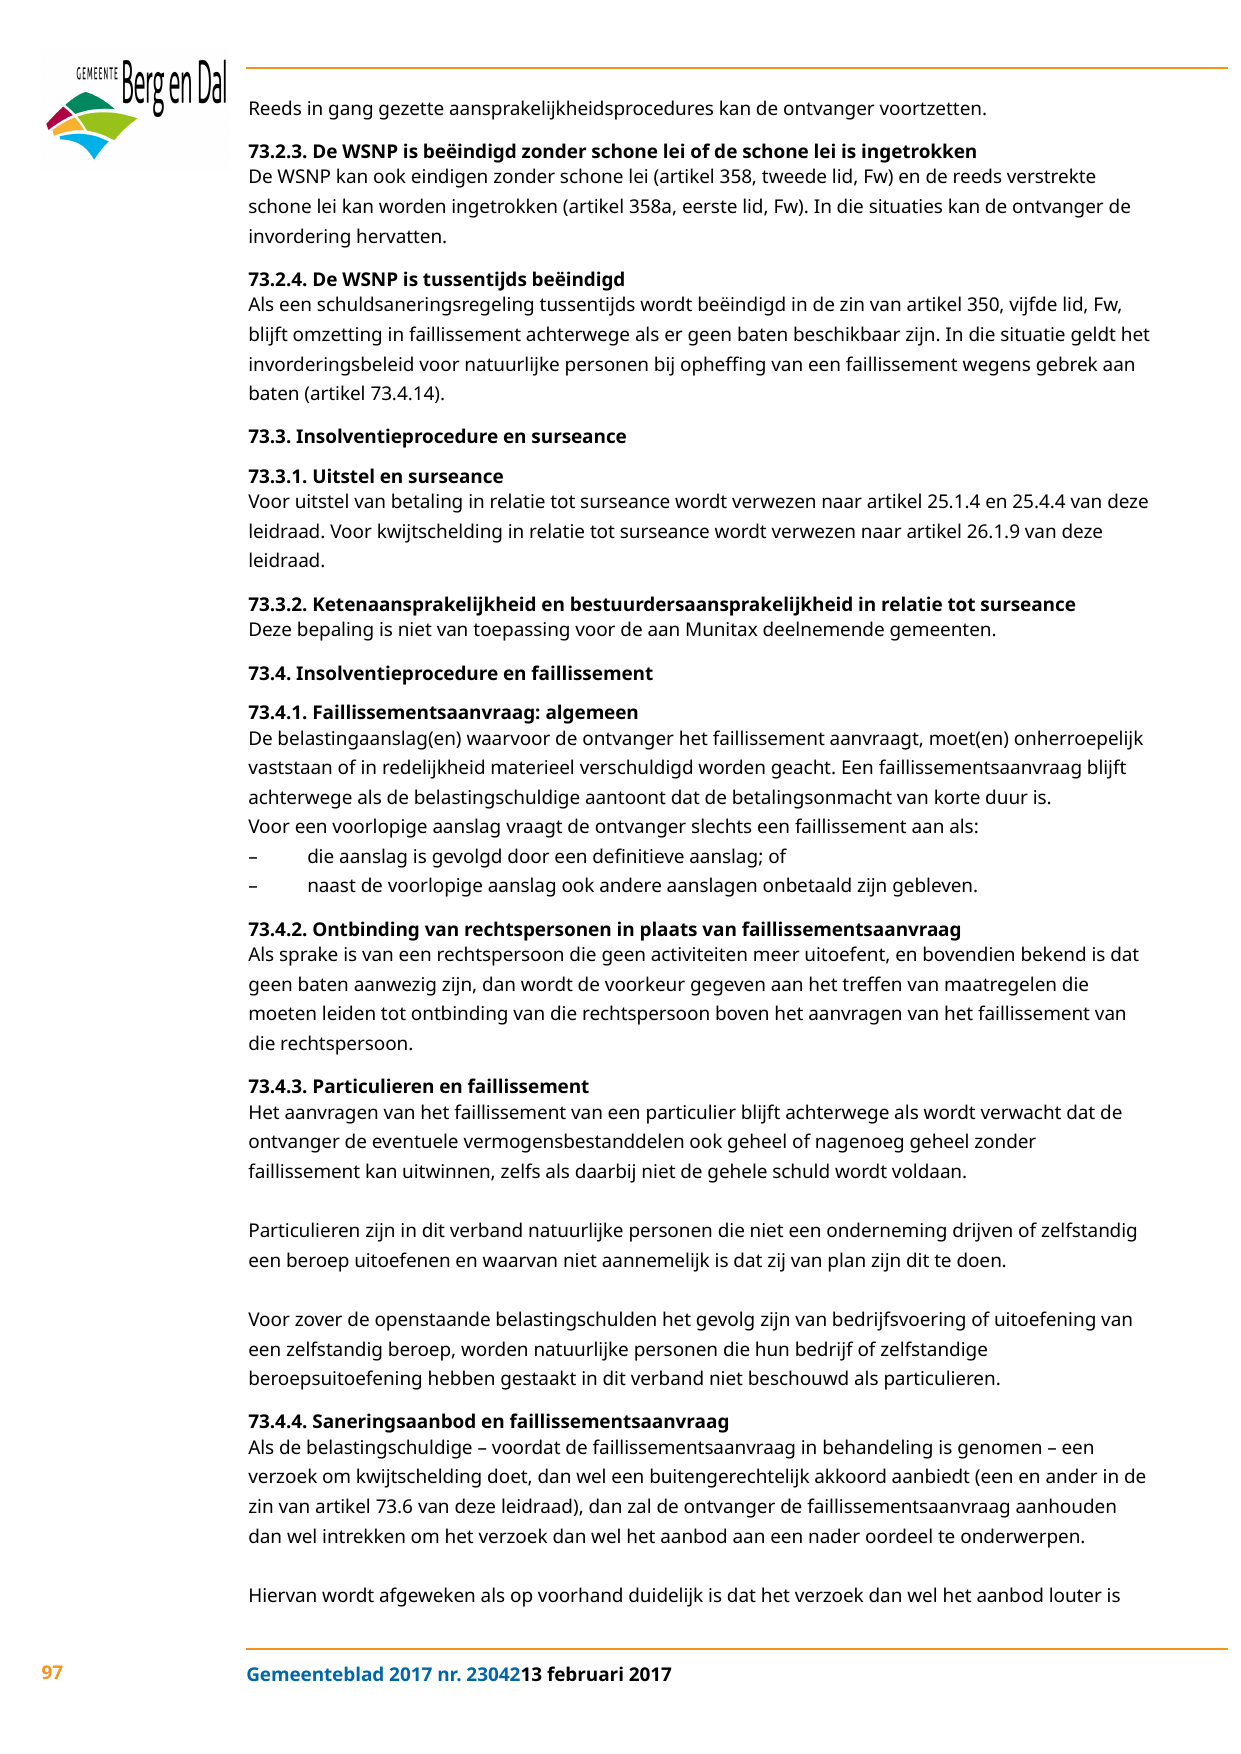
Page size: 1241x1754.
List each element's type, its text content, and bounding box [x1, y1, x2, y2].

text Deze bepaling is niet van toepassing voor de aan Munitax deelnemende gemeenten. [248, 617, 1152, 642]
text Voor uitstel van betaling in relatie tot surseance wordt verwezen naar artikel 25.1.4 en 25.4.4 van deze leidraad. Voor kwijtschelding in relatie tot surseance wordt verwezen naar artikel 26.1.9 van deze leidraad. [248, 488, 1152, 573]
text 73.3. Insolventieprocedure en surseance [248, 423, 1152, 449]
text 73.3.1. Uitstel en surseance [248, 463, 1152, 488]
text Reeds in gang gezette aansprakelijkheidsprocedures kan de ontvanger voortzetten. [248, 95, 1152, 121]
picture [41, 47, 231, 172]
text Particulieren zijn in dit verband natuurlijke personen die niet een onderneming drijven of zelfstandig een beroep uitoefenen en waarvan niet aannemelijk is dat zij van plan zijn dit te doen. [248, 1217, 1152, 1273]
text Voor een voorlopige aanslag vraagt de ontvanger slechts een faillissement aan als: [248, 813, 1152, 839]
text Het aanvragen van het faillissement van een particulier blijft achterwege als wordt verwacht dat de ontvanger de eventuele vermogensbestanddelen ook geheel of nagenoeg geheel zonder faillissement kan uitwinnen, zelfs als daarbij niet de gehele schuld wordt voldaan. [248, 1099, 1152, 1184]
text 73.3.2. Ketenaansprakelijkheid en bestuurdersaansprakelijkheid in relatie tot surseance [248, 591, 1152, 617]
text 73.2.4. De WSNP is tussentijds beëindigd [248, 266, 1152, 292]
text Als een schuldsaneringsregeling tussentijds wordt beëindigd in de zin van artikel 350, vijfde lid, Fw, blijft omzetting in faillissement achterwege als er geen baten beschikbaar zijn. In die situatie geldt het invorderingsbeleid voor natuurlijke personen bij opheffing van een faillissement wegens gebrek aan baten (artikel 73.4.14). [248, 292, 1152, 406]
text 73.4. Insolventieprocedure en faillissement [248, 660, 1152, 685]
text Als de belastingschuldige – voordat de faillissementsaanvraag in behandeling is genomen – een verzoek om kwijtschelding doet, dan wel een buitengerechtelijk akkoord aanbiedt (een en ander in de zin van artikel 73.6 van deze leidraad), dan zal de ontvanger de faillissementsaanvraag aanhouden dan wel intrekken om het verzoek dan wel het aanbod aan een nader oordeel te onderwerpen. [248, 1434, 1152, 1549]
text De WSNP kan ook eindigen zonder schone lei (artikel 358, tweede lid, Fw) en de reeds verstrekte schone lei kan worden ingetrokken (artikel 358a, eerste lid, Fw). In die situaties kan de ontvanger de invordering hervatten. [248, 164, 1152, 248]
list naast de voorlopige aanslag ook andere aanslagen onbetaald zijn gebleven. [248, 873, 1152, 898]
text Als sprake is van een rechtspersoon die geen activiteiten meer uitoefent, en bovendien bekend is dat geen baten aanwezig zijn, dan wordt de voorkeur gegeven aan het treffen van maatregelen die moeten leiden tot ontbinding van die rechtspersoon boven het aanvragen van het faillissement van die rechtspersoon. [248, 941, 1152, 1056]
text 73.4.3. Particulieren en faillissement [248, 1073, 1152, 1099]
text 73.4.1. Faillissementsaanvraag: algemeen [248, 699, 1152, 725]
text 73.4.2. Ontbinding van rechtspersonen in plaats van faillissementsaanvraag [248, 916, 1152, 941]
text 73.4.4. Saneringsaanbod en faillissementsaanvraag [248, 1408, 1152, 1434]
list die aanslag is gevolgd door een definitieve aanslag; of [248, 843, 1152, 869]
text 73.2.3. De WSNP is beëindigd zonder schone lei of de schone lei is ingetrokken [248, 138, 1152, 164]
text Hiervan wordt afgeweken als op voorhand duidelijk is dat het verzoek dan wel het aanbod louter is [248, 1582, 1152, 1608]
text Voor zover de openstaande belastingschulden het gevolg zijn van bedrijfsvoering of uitoefening van een zelfstandig beroep, worden natuurlijke personen die hun bedrijf of zelfstandige beroepsuitoefening hebben gestaakt in dit verband niet beschouwd als particulieren. [248, 1306, 1152, 1391]
text De belastingaanslag(en) waarvoor de ontvanger het faillissement aanvraagt, moet(en) onherroepelijk vaststaan of in redelijkheid materieel verschuldigd worden geacht. Een faillissementsaanvraag blijft achterwege als de belastingschuldige aantoont dat de betalingsonmacht van korte duur is. [248, 725, 1152, 809]
